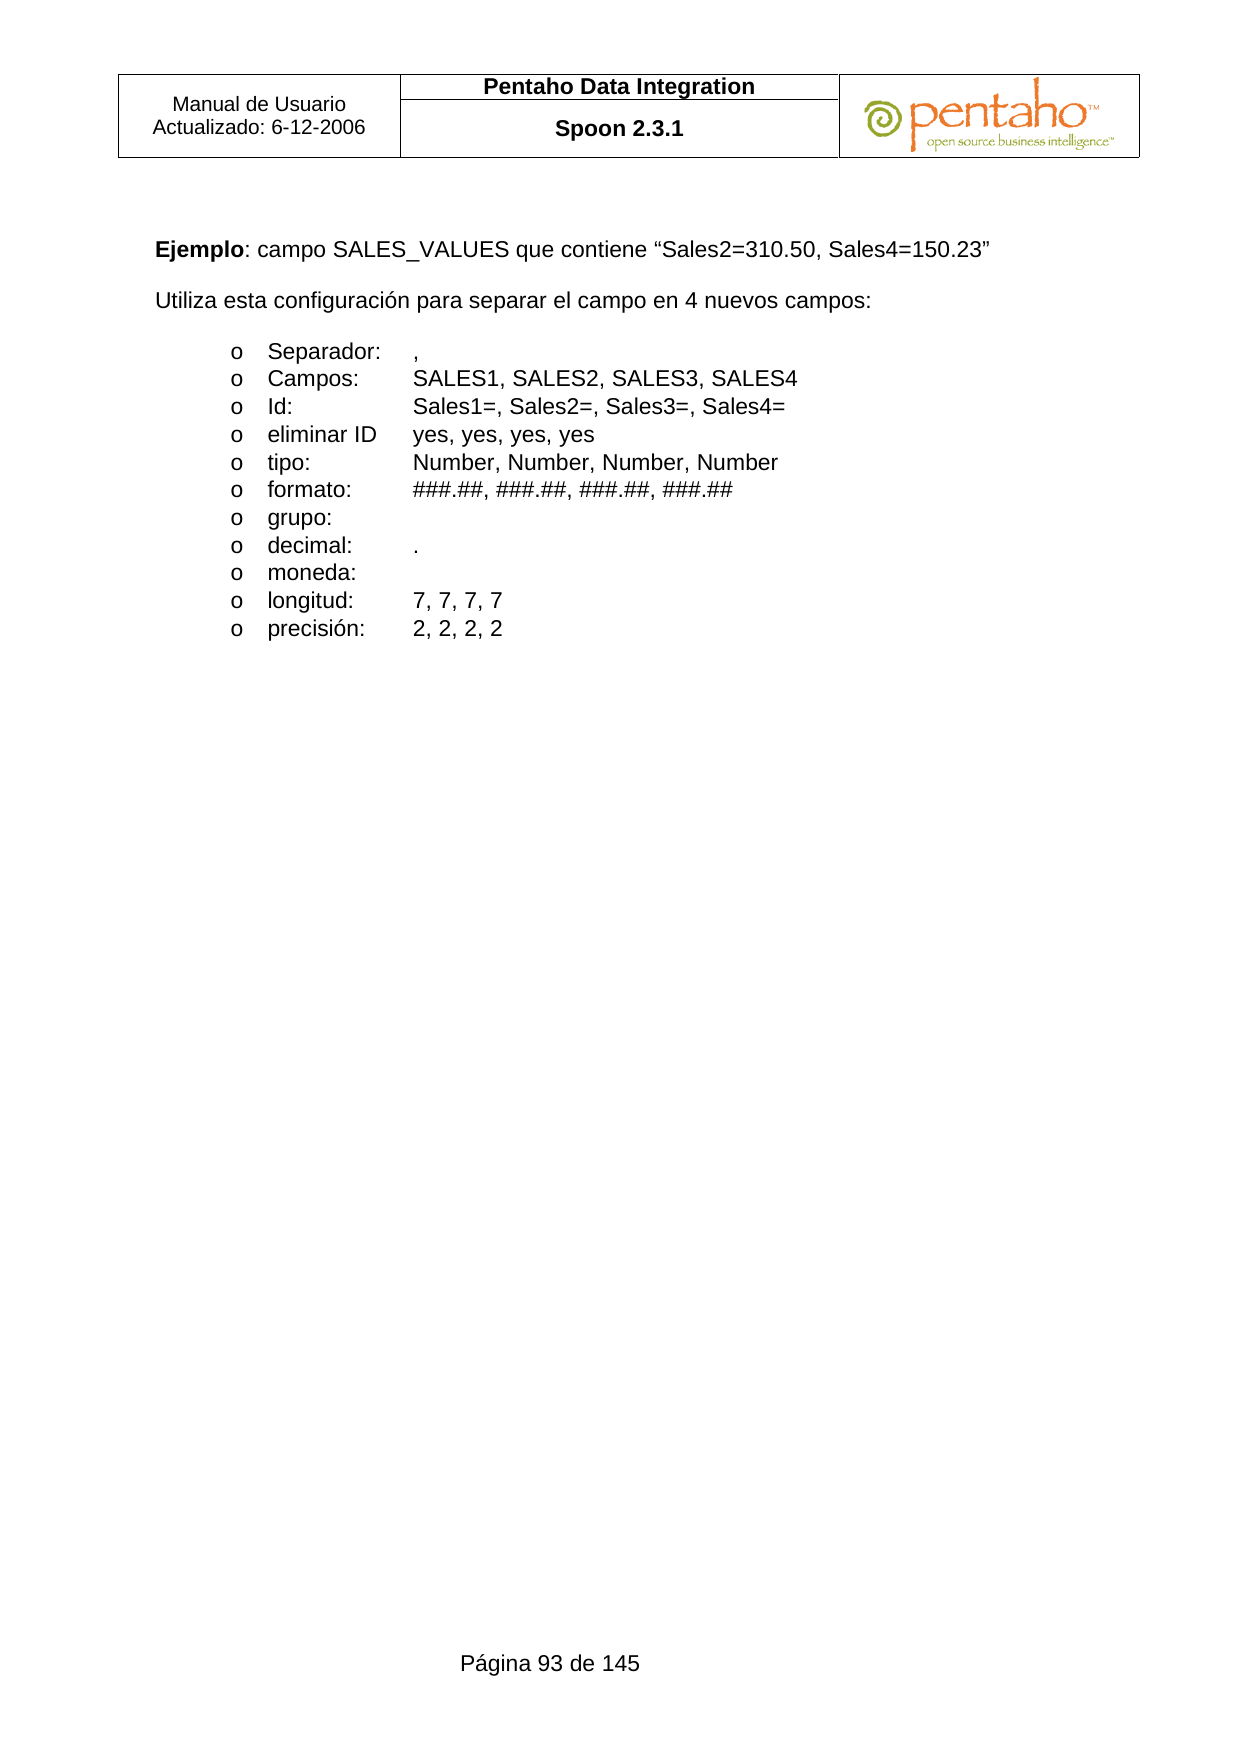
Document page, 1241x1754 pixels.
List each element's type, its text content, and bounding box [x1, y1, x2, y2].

list grupo: [230, 504, 1137, 532]
list decimal: . [230, 532, 1137, 560]
list Campos: SALES1, SALES2, SALES3, SALES4 [230, 366, 1137, 394]
list precisión: 2, 2, 2, 2 [230, 615, 1137, 643]
list Id: Sales1=, Sales2=, Sales3=, Sales4= [230, 394, 1137, 421]
list Separador: , [230, 338, 1137, 366]
list formato: ###.##, ###.##, ###.##, ###.## [230, 477, 1137, 504]
list tipo: Number, Number, Number, Number [230, 449, 1137, 477]
list longitud: 7, 7, 7, 7 [230, 588, 1137, 615]
list moneda: [230, 560, 1137, 588]
text Ejemplo: campo SALES_VALUES que contiene “Sales2=310.50, Sales4=150.23” [155, 236, 1137, 262]
text Utiliza esta configuración para separar el campo en 4 nuevos campos: [155, 287, 1137, 313]
list eliminar ID yes, yes, yes, yes [230, 421, 1137, 449]
